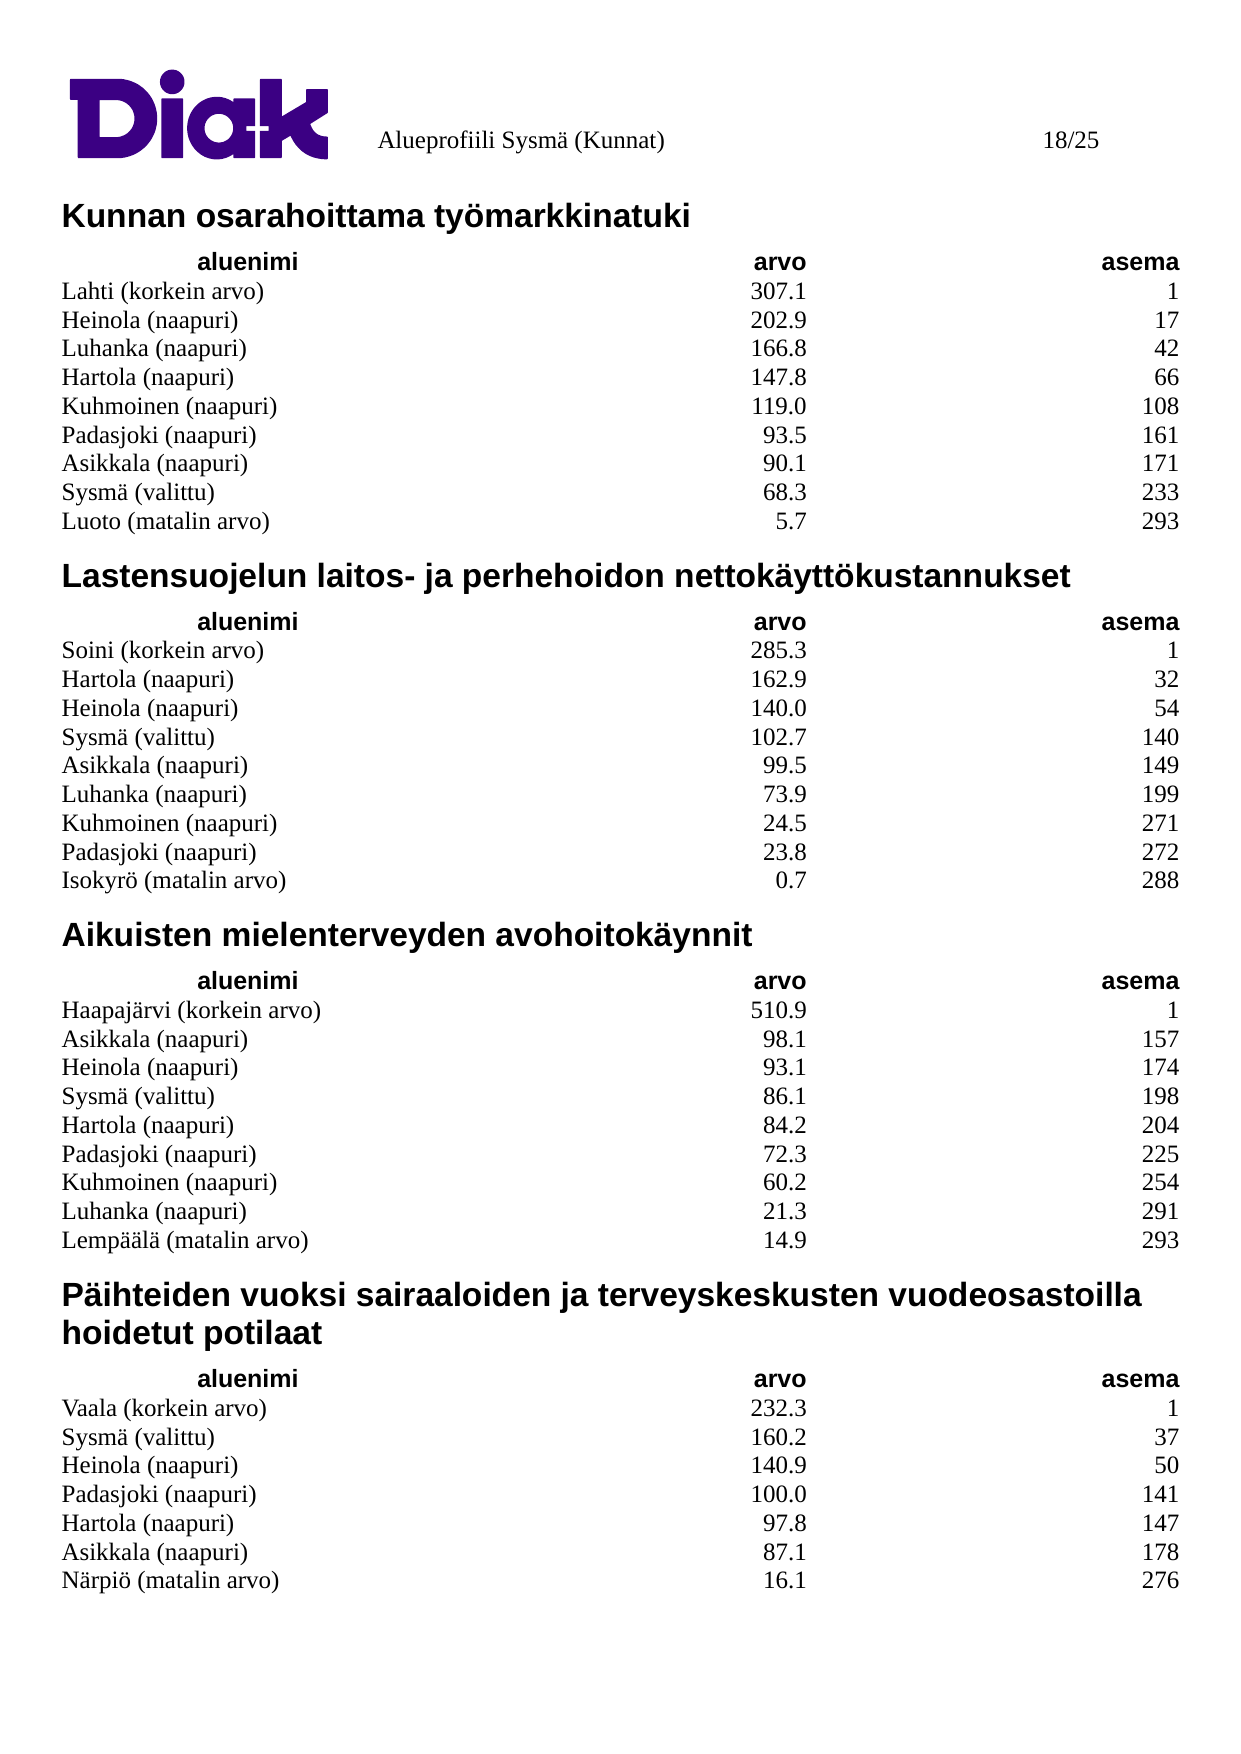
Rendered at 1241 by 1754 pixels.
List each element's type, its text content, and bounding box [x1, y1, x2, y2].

table_cell 14.9 [434, 1225, 806, 1254]
table_cell 23.8 [434, 837, 806, 866]
table_cell 42 [806, 334, 1179, 362]
table_cell Soini (korkein arvo) [61, 636, 434, 664]
table_header asema [806, 247, 1179, 276]
table_cell 37 [806, 1422, 1179, 1451]
table_cell Hartola (naapuri) [61, 362, 434, 391]
table_cell 178 [806, 1537, 1179, 1566]
table_cell 204 [806, 1110, 1179, 1139]
table_cell Luhanka (naapuri) [61, 779, 434, 808]
table_cell 60.2 [434, 1168, 806, 1196]
table_cell Närpiö (matalin arvo) [61, 1566, 434, 1594]
table_header aluenimi [61, 247, 434, 276]
table_cell 291 [806, 1196, 1179, 1225]
table_cell Sysmä (valittu) [61, 1081, 434, 1110]
table_cell Luoto (matalin arvo) [61, 506, 434, 535]
table_cell Sysmä (valittu) [61, 1422, 434, 1451]
table_cell Asikkala (naapuri) [61, 1024, 434, 1052]
table_cell 293 [806, 506, 1179, 535]
table_cell 68.3 [434, 477, 806, 506]
table_cell Luhanka (naapuri) [61, 1196, 434, 1225]
table_cell 271 [806, 808, 1179, 837]
table_cell 54 [806, 693, 1179, 722]
table_cell 147 [806, 1508, 1179, 1537]
table_cell Kuhmoinen (naapuri) [61, 391, 434, 420]
table_cell Padasjoki (naapuri) [61, 1139, 434, 1167]
subtitle Lastensuojelun laitos- ja perhehoidon nettokäyttökustannukset [61, 556, 1179, 594]
table_cell 161 [806, 420, 1179, 448]
table_cell Asikkala (naapuri) [61, 1537, 434, 1566]
table_cell Hartola (naapuri) [61, 664, 434, 693]
table_header arvo [434, 1364, 806, 1393]
table_cell 93.1 [434, 1053, 806, 1081]
table_cell 141 [806, 1479, 1179, 1508]
table_cell 0.7 [434, 866, 806, 894]
table_cell 84.2 [434, 1110, 806, 1139]
table_cell 72.3 [434, 1139, 806, 1167]
table_cell Padasjoki (naapuri) [61, 837, 434, 866]
table_cell 293 [806, 1225, 1179, 1254]
table_cell 288 [806, 866, 1179, 894]
subtitle Aikuisten mielenterveyden avohoitokäynnit [61, 915, 1179, 954]
table_cell Vaala (korkein arvo) [61, 1393, 434, 1422]
table_cell 140.9 [434, 1451, 806, 1479]
table_cell 162.9 [434, 664, 806, 693]
table_cell Heinola (naapuri) [61, 305, 434, 333]
table_header arvo [434, 966, 806, 995]
table_cell 90.1 [434, 449, 806, 477]
table_cell Asikkala (naapuri) [61, 751, 434, 779]
table_cell 93.5 [434, 420, 806, 448]
table_cell 24.5 [434, 808, 806, 837]
table_cell Lahti (korkein arvo) [61, 276, 434, 305]
subtitle Kunnan osarahoittama työmarkkinatuki [61, 196, 1179, 235]
table_cell Haapajärvi (korkein arvo) [61, 995, 434, 1024]
table_header asema [806, 966, 1179, 995]
table_cell Padasjoki (naapuri) [61, 420, 434, 448]
table_cell Heinola (naapuri) [61, 1053, 434, 1081]
table_cell 73.9 [434, 779, 806, 808]
table_header arvo [434, 607, 806, 636]
table_cell 102.7 [434, 722, 806, 751]
table_cell 140 [806, 722, 1179, 751]
table_cell Kuhmoinen (naapuri) [61, 808, 434, 837]
table_header asema [806, 607, 1179, 636]
table_cell 171 [806, 449, 1179, 477]
table_cell 147.8 [434, 362, 806, 391]
table_cell 99.5 [434, 751, 806, 779]
table_cell 108 [806, 391, 1179, 420]
table_cell 32 [806, 664, 1179, 693]
table_header arvo [434, 247, 806, 276]
table_cell Sysmä (valittu) [61, 477, 434, 506]
table_cell Hartola (naapuri) [61, 1508, 434, 1537]
table_cell 86.1 [434, 1081, 806, 1110]
table_cell 160.2 [434, 1422, 806, 1451]
table_cell 98.1 [434, 1024, 806, 1052]
table_cell 272 [806, 837, 1179, 866]
table_cell 157 [806, 1024, 1179, 1052]
table_cell 225 [806, 1139, 1179, 1167]
table_cell 66 [806, 362, 1179, 391]
table_cell 199 [806, 779, 1179, 808]
table_cell 202.9 [434, 305, 806, 333]
table_header aluenimi [61, 1364, 434, 1393]
table_cell Heinola (naapuri) [61, 693, 434, 722]
table_cell 166.8 [434, 334, 806, 362]
table_cell 1 [806, 276, 1179, 305]
table_cell Sysmä (valittu) [61, 722, 434, 751]
subtitle Päihteiden vuoksi sairaaloiden ja terveyskeskusten vuodeosastoilla hoidetut potilaat [61, 1274, 1179, 1352]
table_cell Isokyrö (matalin arvo) [61, 866, 434, 894]
table_cell 1 [806, 1393, 1179, 1422]
table_cell 5.7 [434, 506, 806, 535]
table_cell 100.0 [434, 1479, 806, 1508]
table_cell Hartola (naapuri) [61, 1110, 434, 1139]
table_cell 198 [806, 1081, 1179, 1110]
table_header aluenimi [61, 966, 434, 995]
table_cell Lempäälä (matalin arvo) [61, 1225, 434, 1254]
table_cell 254 [806, 1168, 1179, 1196]
table_cell 232.3 [434, 1393, 806, 1422]
table_cell Kuhmoinen (naapuri) [61, 1168, 434, 1196]
table_cell 1 [806, 995, 1179, 1024]
table_cell 119.0 [434, 391, 806, 420]
table_header aluenimi [61, 607, 434, 636]
table_cell Luhanka (naapuri) [61, 334, 434, 362]
table_cell Asikkala (naapuri) [61, 449, 434, 477]
table_cell 276 [806, 1566, 1179, 1594]
table_cell 510.9 [434, 995, 806, 1024]
table_header asema [806, 1364, 1179, 1393]
table_cell 97.8 [434, 1508, 806, 1537]
table_cell 16.1 [434, 1566, 806, 1594]
table_cell 149 [806, 751, 1179, 779]
table_cell Heinola (naapuri) [61, 1451, 434, 1479]
table_cell 50 [806, 1451, 1179, 1479]
table_cell 17 [806, 305, 1179, 333]
table_cell 1 [806, 636, 1179, 664]
table_cell 307.1 [434, 276, 806, 305]
table_cell 21.3 [434, 1196, 806, 1225]
table_cell 174 [806, 1053, 1179, 1081]
table_cell 140.0 [434, 693, 806, 722]
table_cell 87.1 [434, 1537, 806, 1566]
table_cell 285.3 [434, 636, 806, 664]
table_cell 233 [806, 477, 1179, 506]
table_cell Padasjoki (naapuri) [61, 1479, 434, 1508]
